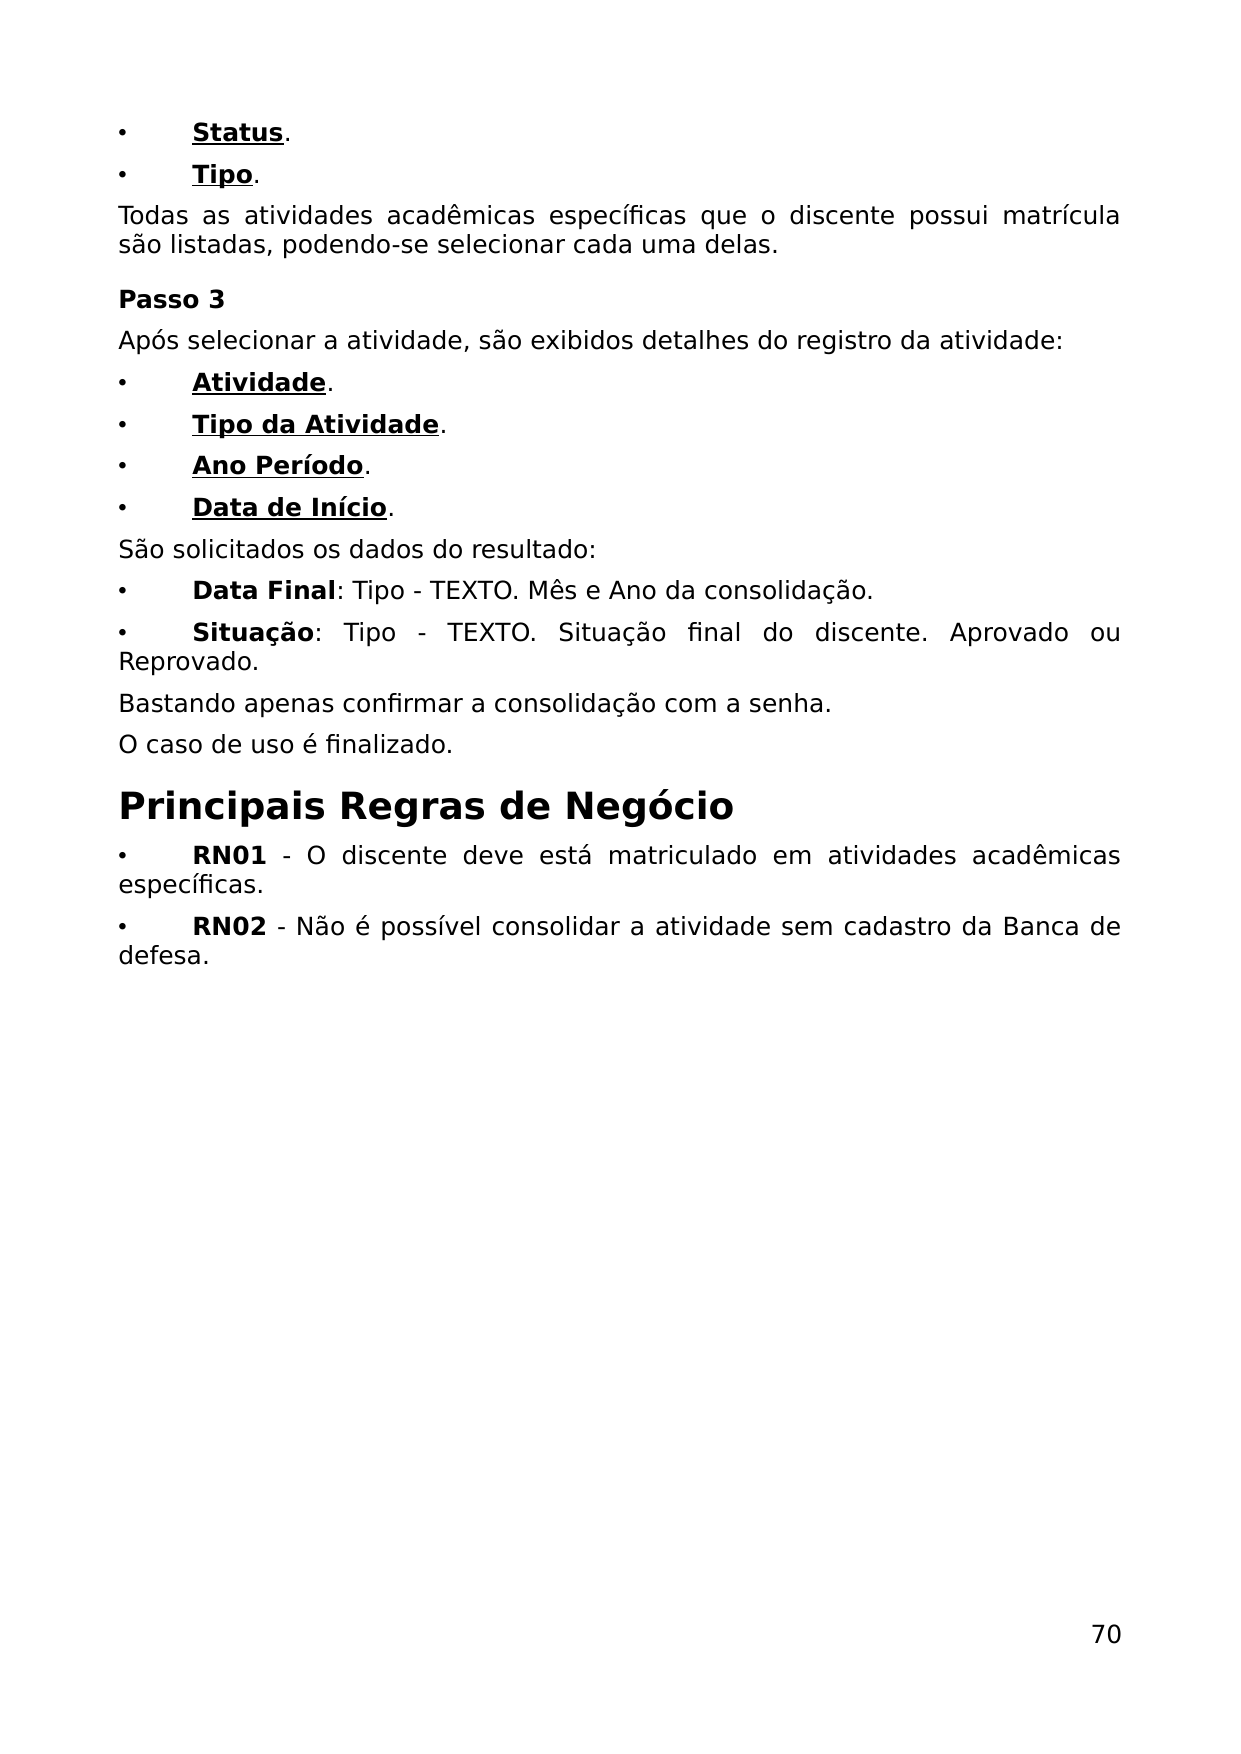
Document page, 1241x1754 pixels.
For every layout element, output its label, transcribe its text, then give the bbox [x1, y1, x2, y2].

subtitle Passo 3 [118, 285, 1122, 314]
text O caso de uso é finalizado. [118, 731, 1122, 760]
list Atividade. [118, 368, 1122, 397]
subtitle Principais Regras de Negócio [118, 785, 1122, 828]
list Tipo. [118, 160, 1122, 189]
text Todas as atividades acadêmicas específicas que o discente possui matrícula são listadas, podendo-se selecionar cada uma delas. [118, 201, 1122, 260]
text São solicitados os dados do resultado: [118, 535, 1122, 564]
list Status. [118, 118, 1122, 147]
list Situação: Tipo - TEXTO. Situação final do discente. Aprovado ou Reprovado. [118, 618, 1122, 676]
list Data Final: Tipo - TEXTO. Mês e Ano da consolidação. [118, 576, 1122, 606]
list Tipo da Atividade. [118, 410, 1122, 439]
text Bastando apenas confirmar a consolidação com a senha. [118, 689, 1122, 718]
list RN02 - Não é possível consolidar a atividade sem cadastro da Banca de defesa. [118, 912, 1122, 970]
text Após selecionar a atividade, são exibidos detalhes do registro da atividade: [118, 326, 1122, 356]
list Data de Início. [118, 493, 1122, 522]
list Ano Período. [118, 451, 1122, 481]
list RN01 - O discente deve está matriculado em atividades acadêmicas específicas. [118, 841, 1122, 899]
